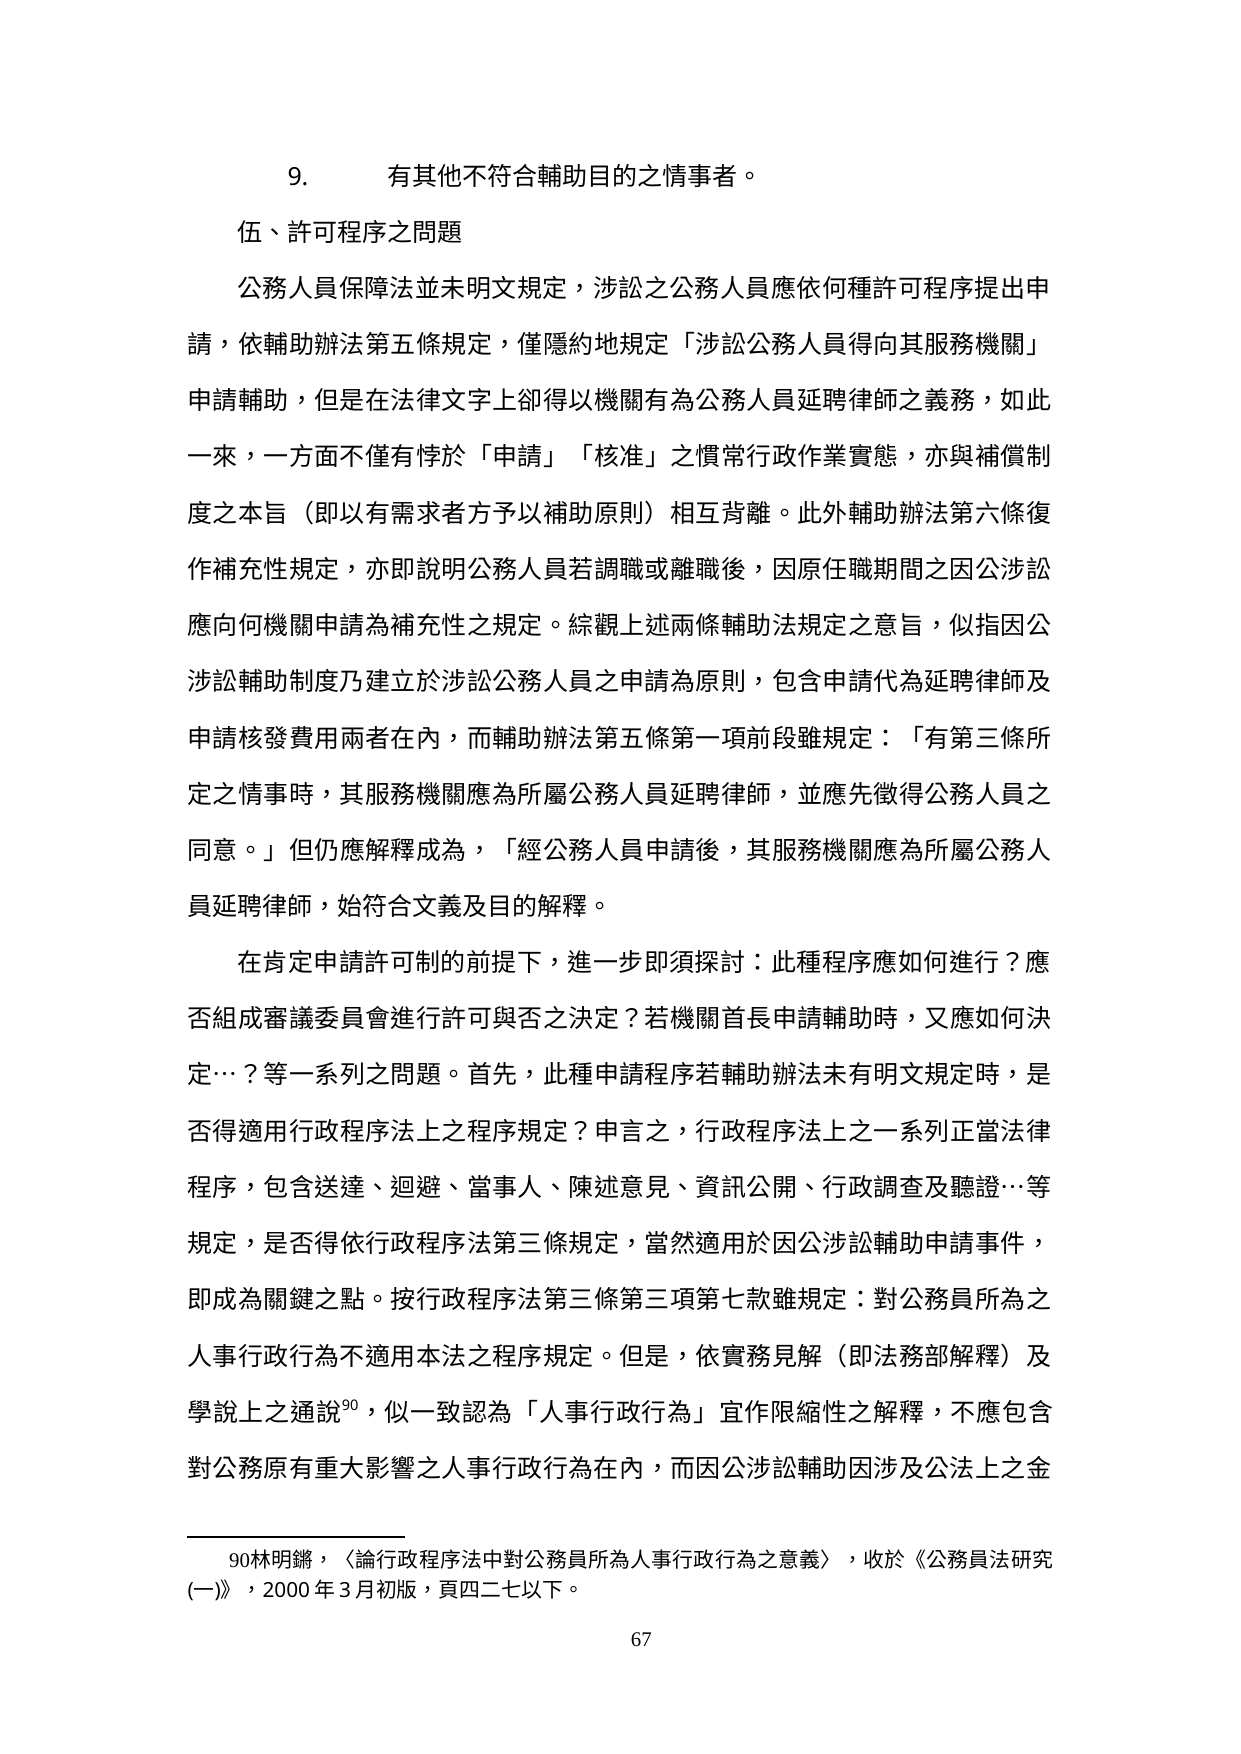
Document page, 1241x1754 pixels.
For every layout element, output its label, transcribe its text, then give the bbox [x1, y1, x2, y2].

list 有其他不符合輔助目的之情事者。 [287, 150, 1053, 187]
text 伍、許可程序之問題 [237, 206, 1053, 243]
text 公務人員保障法並未明文規定，涉訟之公務人員應依何種許可程序提出申請，依輔助辦法第五條規定，僅隱約地規定「涉訟公務人員得向其服務機關」申請輔助，但是在法律文字上卻得以機關有為公務人員延聘律師之義務，如此一來，一方面不僅有悖於「申請」「核准」之慣常行政作業實態，亦與補償制度之本旨（即以有需求者方予以補助原則）相互背離。此外輔助辦法第六條復作補充性規定，亦即說明公務人員若調職或離職後，因原任職期間之因公涉訟，應向何機關申請為補充性之規定。綜觀上述兩條輔助法規定之意旨，似指因公涉訟輔助制度乃建立於涉訟公務人員之申請為原則，包含申請代為延聘律師及申請核發費用兩者在內，而輔助辦法第五條第一項前段雖規定：「有第三條所定之情事時，其服務機關應為所屬公務人員延聘律師，並應先徵得公務人員之同意。」但仍應解釋成為，「經公務人員申請後，其服務機關應為所屬公務人員延聘律師，始符合文義及目的解釋。 [187, 261, 1053, 917]
text 在肯定申請許可制的前提下，進一步即須探討：此種程序應如何進行？應否組成審議委員會進行許可與否之決定？若機關首長申請輔助時，又應如何決定…？等一系列之問題。首先，此種申請程序若輔助辦法未有明文規定時，是否得適用行政程序法上之程序規定？申言之，行政程序法上之一系列正當法律程序，包含送達、迴避、當事人、陳述意見、資訊公開、行政調查及聽證…等規定，是否得依行政程序法第三條規定，當然適用於因公涉訟輔助申請事件，即成為關鍵之點。按行政程序法第三條第三項第七款雖規定：對公務員所為之人事行政行為不適用本法之程序規定。但是，依實務見解（即法務部解釋）及學說上之通說，似一致認為「人事行政行為」宜作限縮性之解釋，不應包含對公務原有重大影響之人事行政行為在內，而因公涉訟輔助因涉及公法上之金 [187, 936, 1053, 1479]
text 林明鏘，〈論行政程序法中對公務員所為人事行政行為之意義〉，收於《公務員法研究(一)》，2000年3月初版，頁四二七以下。 [187, 1543, 1053, 1604]
